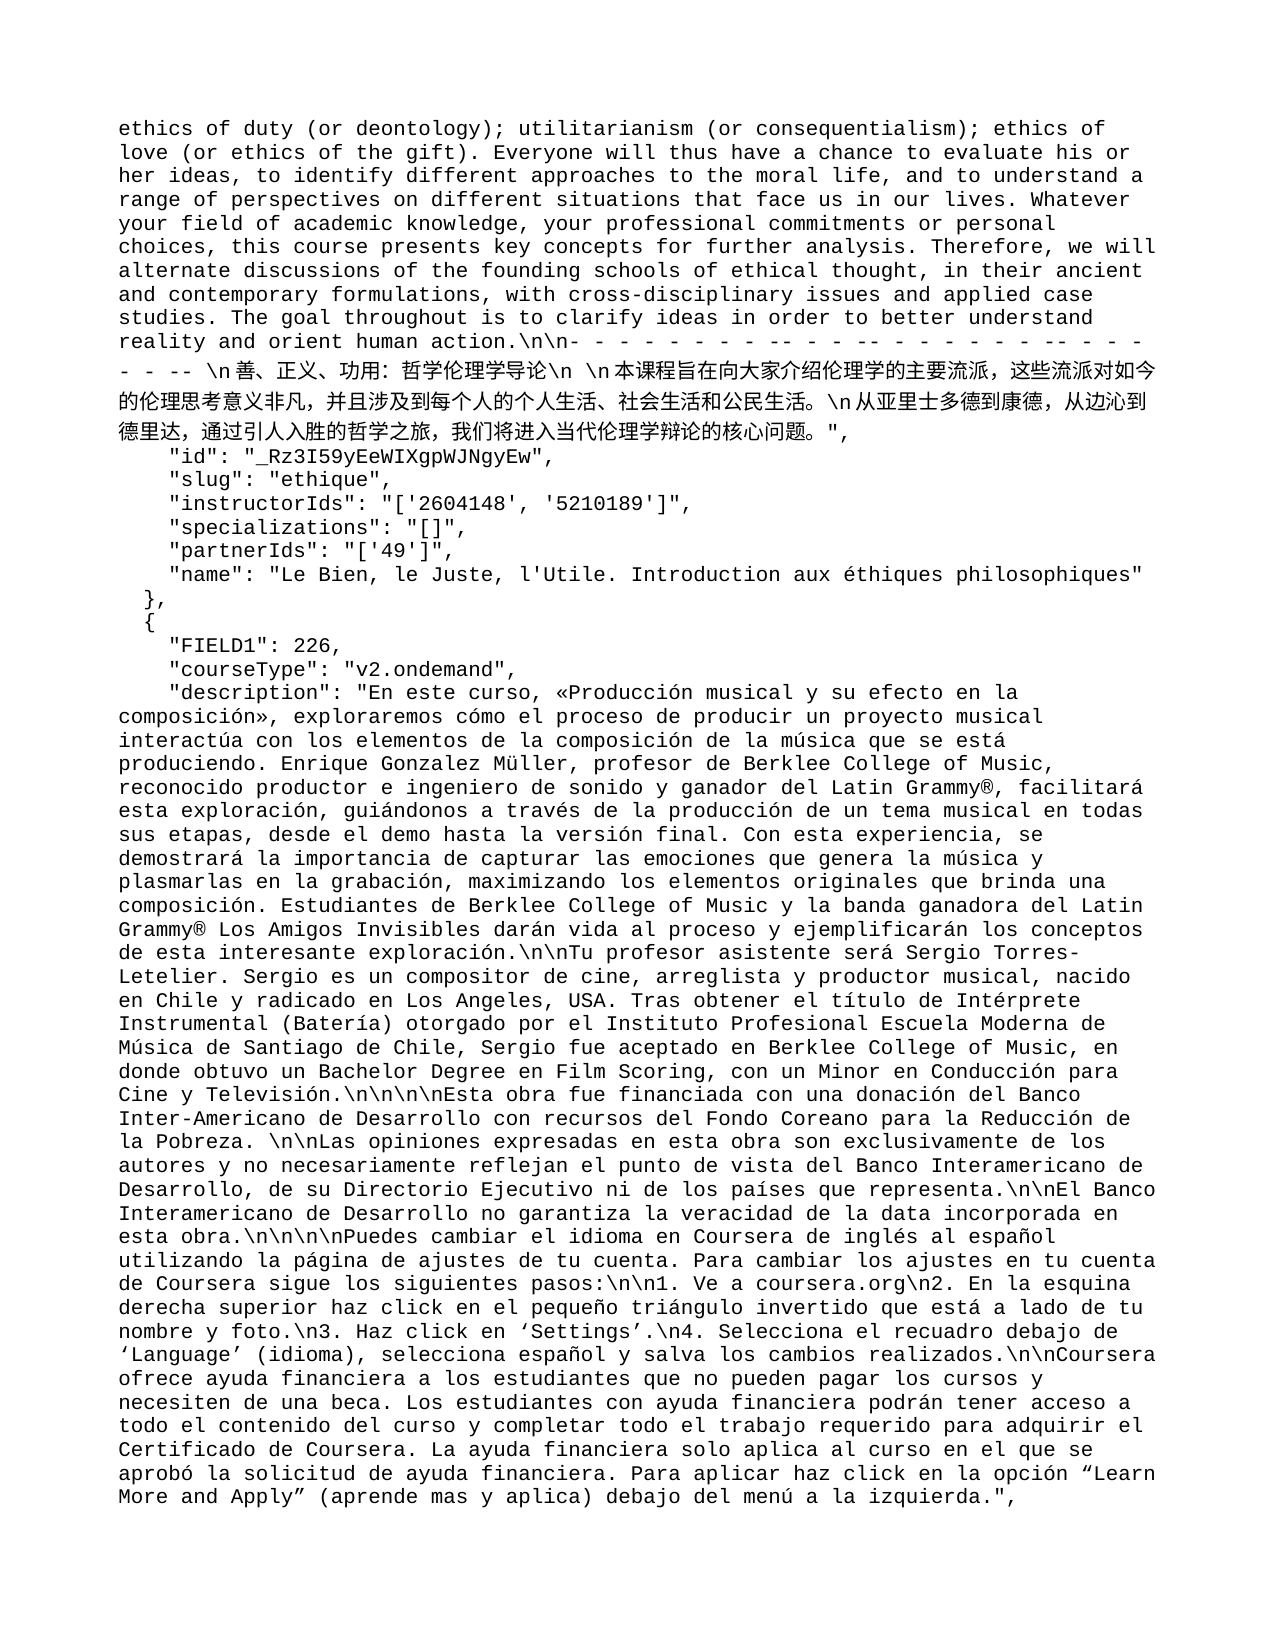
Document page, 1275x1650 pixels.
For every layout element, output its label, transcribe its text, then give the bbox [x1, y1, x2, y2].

text "FIELD1": 226, [118, 635, 1157, 659]
text "id": "_Rz3I59yEeWIXgpWJNgyEw", [118, 446, 1157, 469]
text "slug": "ethique", [118, 469, 1157, 493]
text "courseType": "v2.ondemand", [118, 659, 1157, 682]
text "name": "Le Bien, le Juste, l'Utile. Introduction aux éthiques philosophiques" [118, 564, 1157, 588]
text "description": "En este curso, «Producción musical y su efecto en la composición», exploraremos cómo el proceso de producir un proyecto musical interactúa con los elementos de la composición de la música que se está produciendo. Enrique Gonzalez Müller, profesor de Berklee College of Music, reconocido productor e ingeniero de sonido y ganador del Latin Grammy®, facilitará esta exploración, guiándonos a través de la producción de un tema musical en todas sus etapas, desde el demo hasta la versión final. Con esta experiencia, se demostrará la importancia de capturar las emociones que genera la música y plasmarlas en la grabación, maximizando los elementos originales que brinda una composición. Estudiantes de Berklee College of Music y la banda ganadora del Latin Grammy® Los Amigos Invisibles darán vida al proceso y ejemplificarán los conceptos de esta interesante exploración.\n\nTu profesor asistente será Sergio Torres-Letelier. Sergio es un compositor de cine, arreglista y productor musical, nacido en Chile y radicado en Los Angeles, USA. Tras obtener el título de Intérprete Instrumental (Batería) otorgado por el Instituto Profesional Escuela Moderna de Música de Santiago de Chile, Sergio fue aceptado en Berklee College of Music, en donde obtuvo un Bachelor Degree en Film Scoring, con un Minor en Conducción para Cine y Televisión.\n\n\n\nEsta obra fue financiada con una donación del Banco Inter-Americano de Desarrollo con recursos del Fondo Coreano para la Reducción de la Pobreza. \n\nLas opiniones expresadas en esta obra son exclusivamente de los autores y no necesariamente reflejan el punto de vista del Banco Interamericano de Desarrollo, de su Directorio Ejecutivo ni de los países que representa.\n\nEl Banco Interamericano de Desarrollo no garantiza la veracidad de la data incorporada en esta obra.\n\n\n\nPuedes cambiar el idioma en Coursera de inglés al español utilizando la página de ajustes de tu cuenta. Para cambiar los ajustes en tu cuenta de Coursera sigue los siguientes pasos:\n\n1. Ve a coursera.org\n2. En la esquina derecha superior haz click en el pequeño triángulo invertido que está a lado de tu nombre y foto.\n3. Haz click en ‘Settings’.\n4. Selecciona el recuadro debajo de ‘Language’ (idioma), selecciona español y salva los cambios realizados.\n\nCoursera ofrece ayuda financiera a los estudiantes que no pueden pagar los cursos y necesiten de una beca. Los estudiantes con ayuda financiera podrán tener acceso a todo el contenido del curso y completar todo el trabajo requerido para adquirir el Certificado de Coursera. La ayuda financiera solo aplica al curso en el que se aprobó la solicitud de ayuda financiera. Para aplicar haz click en la opción “Learn More and Apply” (aprende mas y aplica) debajo del menú a la izquierda.", [118, 682, 1157, 1510]
text }, [118, 588, 1157, 611]
text ethics of duty (or deontology); utilitarianism (or consequentialism); ethics of love (or ethics of the gift). Everyone will thus have a chance to evaluate his or her ideas, to identify different approaches to the moral life, and to understand a range of perspectives on different situations that face us in our lives. Whatever your field of academic knowledge, your professional commitments or personal choices, this course presents key concepts for further analysis. Therefore, we will alternate discussions of the founding schools of ethical thought, in their ancient and contemporary formulations, with cross-disciplinary issues and applied case studies. The goal throughout is to clarify ideas in order to better understand reality and orient human action.\n\n- - - - - - - - -- - - -- - - - - - - -- - - - - - -- \n善、正义、功用：哲学伦理学导论\n \n本课程旨在向大家介绍伦理学的主要流派，这些流派对如今的伦理思考意义非凡，并且涉及到每个人的个人生活、社会生活和公民生活。\n从亚里士多德到康德，从边沁到德里达，通过引人入胜的哲学之旅，我们将进入当代伦理学辩论的核心问题。", [118, 118, 1157, 446]
text "specializations": "[]", [118, 517, 1157, 540]
text "partnerIds": "['49']", [118, 540, 1157, 564]
text { [118, 611, 1157, 635]
text "instructorIds": "['2604148', '5210189']", [118, 493, 1157, 517]
